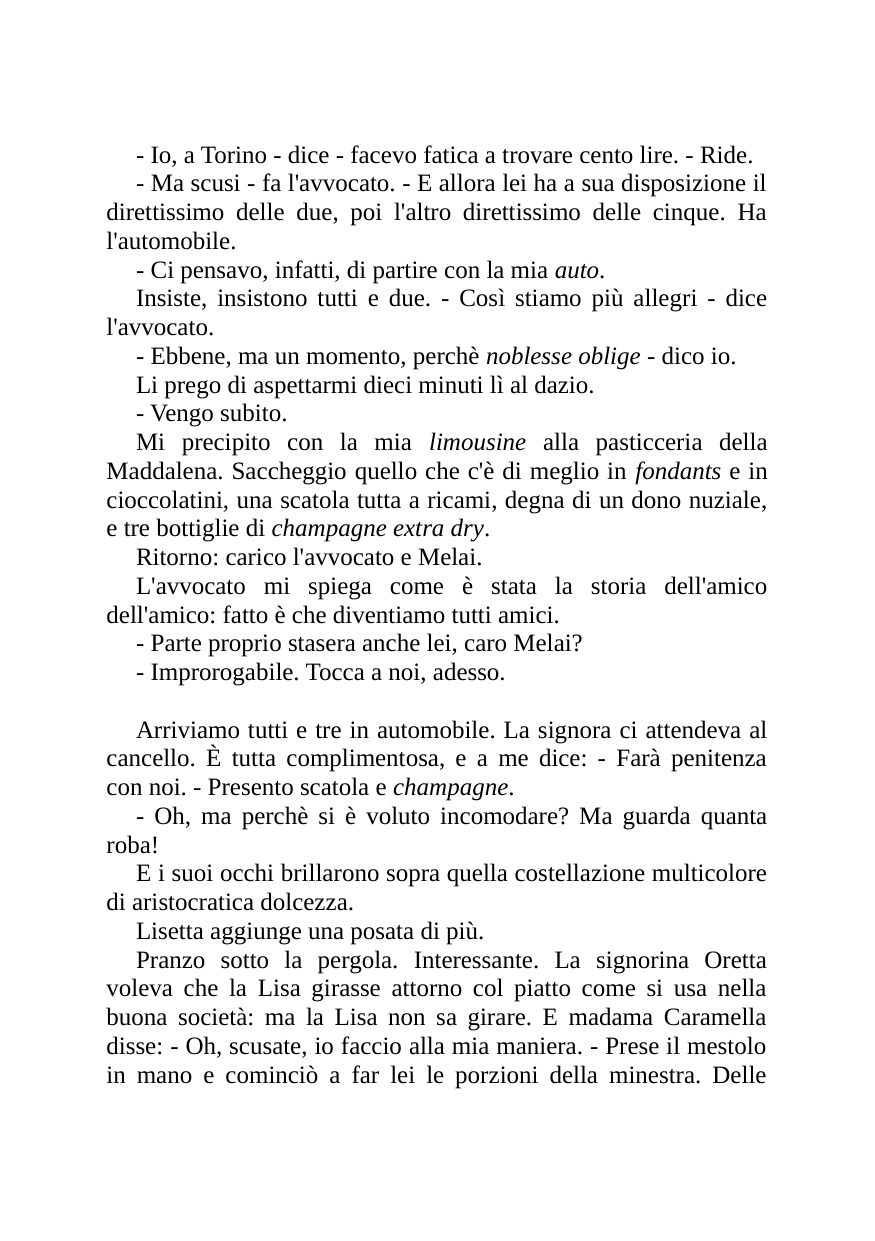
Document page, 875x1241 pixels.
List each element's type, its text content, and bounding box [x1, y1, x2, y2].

text - Ma scusi - fa l'avvocato. - E allora lei ha a sua disposizione il direttissimo delle due, poi l'altro direttissimo delle cinque. Ha l'automobile. [106, 168, 768, 255]
text L'avvocato mi spiega come è stata la storia dell'amico dell'amico: fatto è che diventiamo tutti amici. [106, 571, 768, 628]
text Arriviamo tutti e tre in automobile. La signora ci attendeva al cancello. È tutta complimentosa, e a me dice: - Farà penitenza con noi. - Presento scatola e champagne. [106, 715, 768, 801]
text Insiste, insistono tutti e due. - Così stiamo più allegri - dice l'avvocato. [106, 283, 768, 341]
text - Oh, ma perchè si è voluto incomodare? Ma guarda quanta roba! [106, 801, 768, 858]
text Lisetta aggiunge una posata di più. [106, 916, 768, 945]
text Ritorno: carico l'avvocato e Melai. [106, 542, 768, 571]
text Pranzo sotto la pergola. Interessante. La signorina Oretta voleva che la Lisa girasse attorno col piatto come si usa nella buona società: ma la Lisa non sa girare. E madama Caramella disse: - Oh, scusate, io faccio alla mia maniera. - Prese il mestolo in mano e cominciò a far lei le porzioni della minestra. Delle [106, 945, 768, 1088]
text - Io, a Torino - dice - facevo fatica a trovare cento lire. - Ride. [106, 140, 768, 168]
text - Improrogabile. Tocca a noi, adesso. [106, 657, 768, 686]
text - Parte proprio stasera anche lei, caro Melai? [106, 628, 768, 657]
text E i suoi occhi brillarono sopra quella costellazione multicolore di aristocratica dolcezza. [106, 858, 768, 916]
text - Ci pensavo, infatti, di partire con la mia auto. [106, 255, 768, 283]
text - Vengo subito. [106, 398, 768, 427]
text Mi precipito con la mia limousine alla pasticceria della Maddalena. Saccheggio quello che c'è di meglio in fondants e in cioccolatini, una scatola tutta a ricami, degna di un dono nuziale, e tre bottiglie di champagne extra dry. [106, 427, 768, 542]
text Li prego di aspettarmi dieci minuti lì al dazio. [106, 370, 768, 398]
text - Ebbene, ma un momento, perchè noblesse oblige - dico io. [106, 341, 768, 370]
